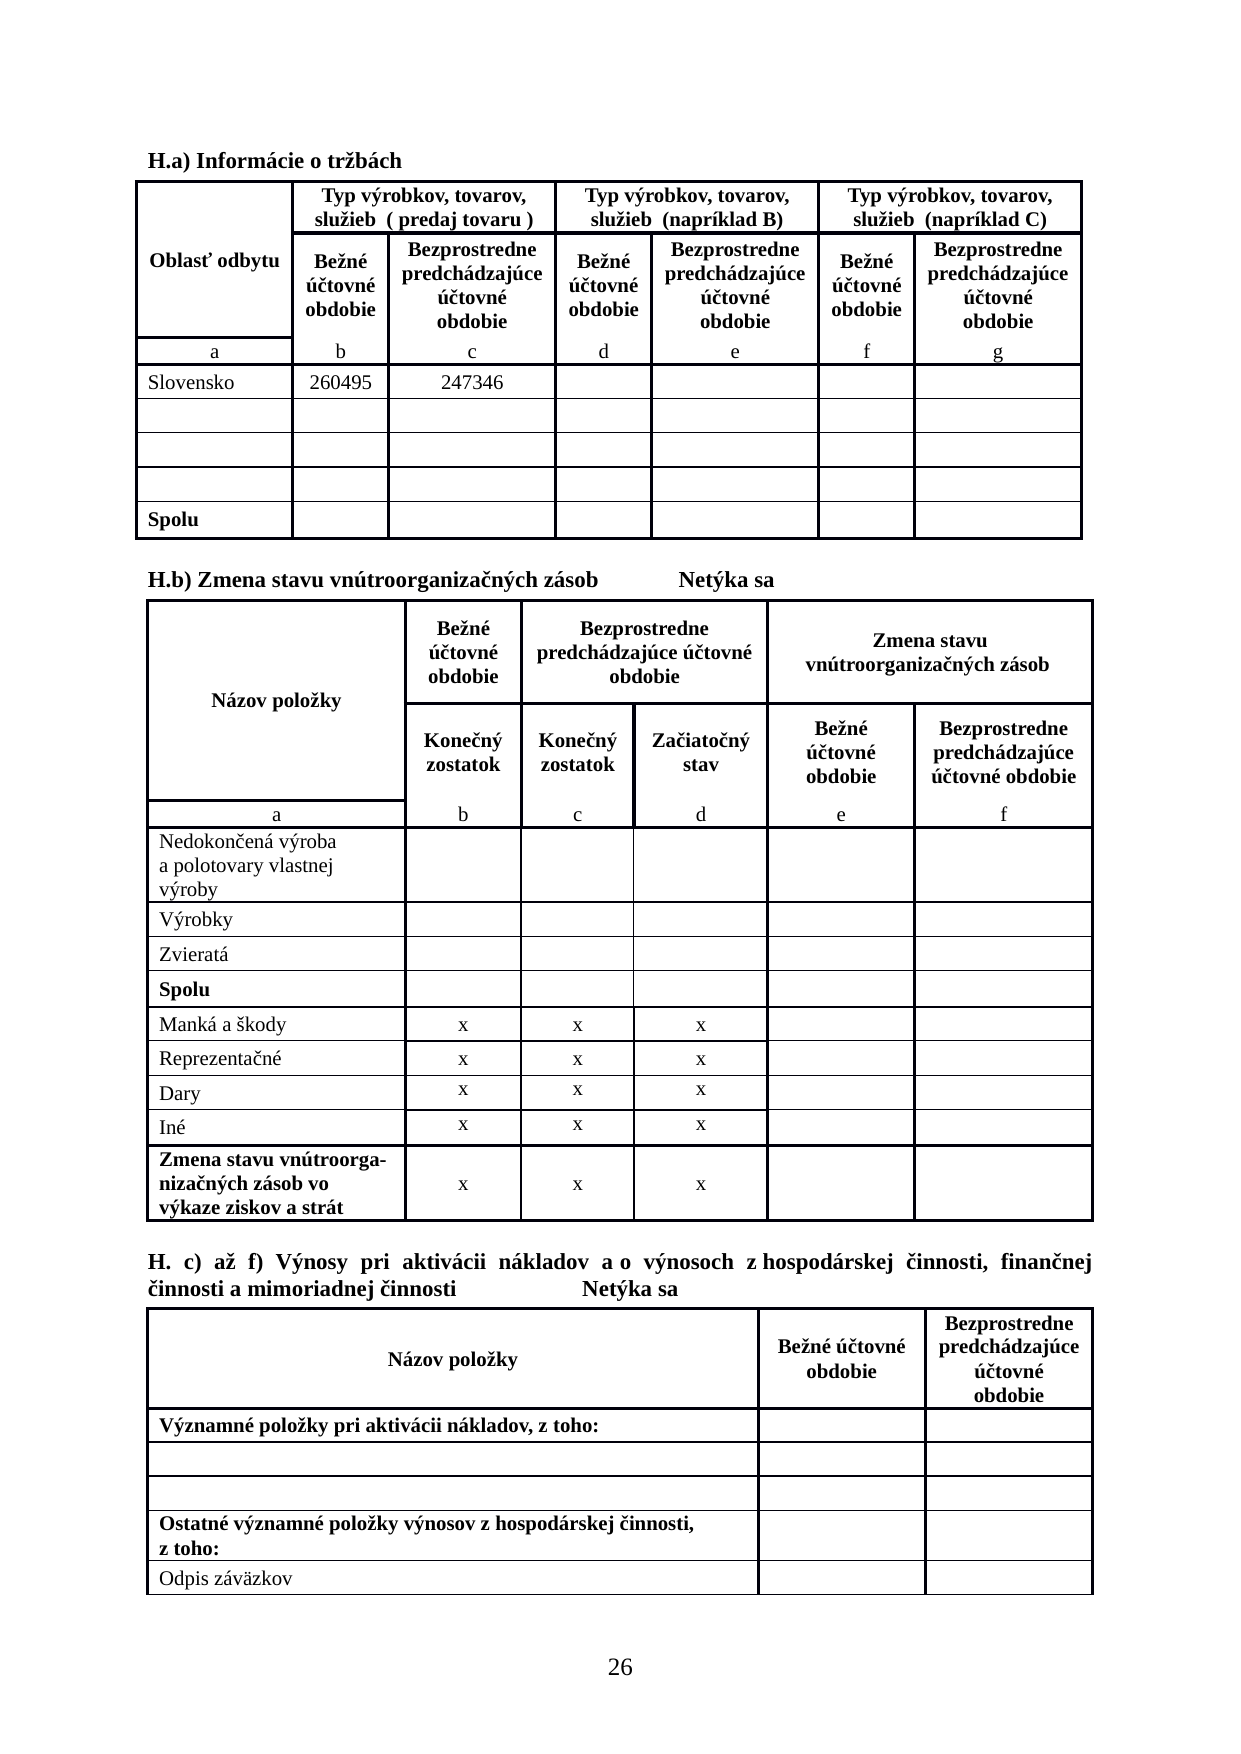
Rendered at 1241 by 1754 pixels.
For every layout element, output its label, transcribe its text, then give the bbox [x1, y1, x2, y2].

table_cell [820, 433, 913, 466]
table_cell [769, 971, 913, 1006]
table_cell [653, 399, 817, 432]
table_cell [769, 1041, 913, 1075]
table_cell Bezprostredne predchádzajúce účtovné obdobie [390, 235, 554, 336]
table_cell 247346 [390, 366, 554, 398]
table_cell Zmena stavu vnútroorga-nizačných zásob vo výkaze ziskov a strát [149, 1147, 404, 1219]
table_cell Bežné účtovné obdobie [769, 705, 913, 799]
table_cell [820, 502, 913, 537]
table_cell Reprezentačné [149, 1041, 404, 1075]
table_cell Nedokončená výroba a polotovary vlastnej výroby [149, 829, 404, 901]
table_cell [407, 903, 520, 936]
table_cell Bezprostredne predchádzajúce účtovné obdobie [916, 705, 1091, 799]
table_cell [557, 366, 650, 398]
table_cell [820, 468, 913, 501]
table_cell [557, 468, 650, 501]
table_cell Odpis záväzkov [149, 1561, 757, 1594]
table_cell b [407, 799, 520, 826]
table_cell [653, 366, 817, 398]
table_cell [916, 1076, 1091, 1109]
table_cell [138, 433, 291, 466]
table_cell x [635, 1111, 766, 1143]
table_cell x [522, 1076, 633, 1109]
title H. c) až f) Výnosy pri aktivácii nákladov a o výnosoch z hospodárskej činnosti, finančnej činnosti a mimoriadnej činnosti Netýka sa [148, 1248, 1093, 1301]
table_cell b [294, 336, 387, 363]
table_cell [653, 502, 817, 537]
table_cell [138, 468, 291, 501]
table_cell [769, 937, 913, 970]
table_cell [916, 937, 1091, 970]
table_cell [916, 903, 1091, 936]
table_cell x [635, 1076, 766, 1109]
table_cell x [522, 1147, 633, 1219]
table_cell Ostatné významné položky výnosov z hospodárskej činnosti, z toho: [149, 1511, 757, 1559]
table_cell f [820, 336, 913, 363]
table_cell Manká a škody [149, 1008, 404, 1040]
title H.a) Informácie o tržbách [148, 148, 1093, 174]
table_cell [653, 468, 817, 501]
table_cell [522, 829, 633, 901]
table_cell Slovensko [138, 366, 291, 398]
table_cell Začiatočný stav [636, 705, 766, 799]
table_header Bežné účtovné obdobie [407, 602, 520, 702]
table_cell x [522, 1111, 633, 1143]
table_header Zmena stavu vnútroorganizačných zásob [769, 602, 1091, 702]
table_cell [927, 1511, 1091, 1559]
table_cell Bežné účtovné obdobie [557, 235, 650, 336]
table_cell x [522, 1042, 633, 1075]
table_cell [820, 366, 913, 398]
table_cell [769, 1110, 913, 1143]
table_cell [557, 399, 650, 432]
table_cell [557, 502, 650, 537]
table_cell [390, 433, 554, 466]
table_cell [769, 1147, 913, 1219]
table_cell [769, 829, 913, 901]
table_cell [916, 366, 1080, 398]
table_cell x [407, 1111, 520, 1143]
table_cell Výrobky [149, 903, 404, 936]
table_cell Spolu [138, 502, 291, 537]
table_cell [138, 399, 291, 432]
table_cell [294, 433, 387, 466]
table_cell Konečný zostatok [523, 705, 632, 799]
table_cell [769, 1008, 913, 1040]
table_cell 260495 [294, 366, 387, 398]
table_cell x [635, 1042, 766, 1075]
table_cell Významné položky pri aktivácii nákladov, z toho: [149, 1410, 757, 1441]
table_cell Bezprostredne predchádzajúce účtovné obdobie [653, 235, 817, 336]
table_cell [760, 1443, 924, 1475]
table_cell [653, 433, 817, 466]
table_cell e [769, 799, 913, 826]
table_cell [390, 399, 554, 432]
table_cell [760, 1561, 924, 1594]
table_cell x [407, 1042, 520, 1075]
table_header Typ výrobkov, tovarov, služieb (napríklad B) [557, 183, 817, 231]
table_cell [916, 1008, 1091, 1040]
table_cell [634, 829, 766, 901]
table_cell Zvieratá [149, 937, 404, 970]
table_cell x [635, 1147, 766, 1219]
table_cell x [522, 1008, 633, 1040]
table_header Oblasť odbytu [138, 183, 291, 336]
table_cell [927, 1443, 1091, 1475]
table_cell c [523, 799, 632, 826]
table_cell [916, 971, 1091, 1006]
table_cell [390, 502, 554, 537]
table_cell [407, 971, 520, 1006]
table_cell [294, 399, 387, 432]
table_cell [149, 1443, 757, 1475]
table_cell Iné [149, 1110, 404, 1143]
table_cell f [916, 799, 1091, 826]
table_cell [294, 468, 387, 501]
table_cell [916, 502, 1080, 537]
table_cell Konečný zostatok [407, 705, 520, 799]
table_cell c [390, 336, 554, 363]
table_cell Bezprostredne predchádzajúce účtovné obdobie [916, 235, 1080, 336]
table_cell [760, 1511, 924, 1559]
table_cell [390, 468, 554, 501]
table_cell x [407, 1008, 520, 1040]
table_cell x [407, 1147, 520, 1219]
table_cell [634, 937, 766, 970]
table_cell [927, 1477, 1091, 1510]
table_header Bezprostredne predchádzajúce účtovné obdobie [523, 602, 766, 702]
table_cell Bežné účtovné obdobie [820, 235, 913, 336]
table_cell [557, 433, 650, 466]
table_cell [916, 1147, 1091, 1219]
table_cell e [653, 336, 817, 363]
table_cell [916, 399, 1080, 432]
table_cell [634, 971, 766, 1006]
table_cell [916, 1041, 1091, 1075]
table_cell g [916, 336, 1080, 363]
table_cell [149, 1477, 757, 1510]
table_cell [916, 433, 1080, 466]
table_header Typ výrobkov, tovarov, služieb ( predaj tovaru ) [294, 183, 554, 231]
table_cell d [636, 799, 766, 826]
table_cell Spolu [149, 971, 404, 1006]
table_cell [407, 829, 520, 901]
table_header Typ výrobkov, tovarov, služieb (napríklad C) [820, 183, 1080, 231]
table_cell [927, 1410, 1091, 1441]
table_cell [634, 903, 766, 936]
table_cell [294, 502, 387, 537]
table_cell [522, 971, 633, 1006]
table_cell [927, 1561, 1091, 1594]
table_cell Bežné účtovné obdobie [294, 235, 387, 336]
table_header Bežné účtovné obdobie [760, 1310, 924, 1407]
table_header Názov položky [149, 602, 404, 799]
table_cell [916, 1110, 1091, 1143]
table_cell [916, 468, 1080, 501]
table_cell [769, 1076, 913, 1109]
table_cell [522, 937, 633, 970]
table_cell [407, 937, 520, 970]
table_cell a [138, 339, 291, 363]
table_header Bezprostredne predchádzajúce účtovné obdobie [927, 1310, 1091, 1407]
table_cell [522, 903, 633, 936]
table_cell a [149, 802, 404, 826]
table_cell x [407, 1076, 520, 1109]
table_cell Dary [149, 1076, 404, 1109]
table_cell [760, 1477, 924, 1510]
table_cell [760, 1410, 924, 1441]
table_cell d [557, 336, 650, 363]
table_header Názov položky [149, 1310, 757, 1407]
table_cell [916, 829, 1091, 901]
table_cell x [635, 1008, 766, 1040]
title H.b) Zmena stavu vnútroorganizačných zásob Netýka sa [148, 566, 1093, 593]
table_cell [820, 399, 913, 432]
table_cell [769, 903, 913, 936]
